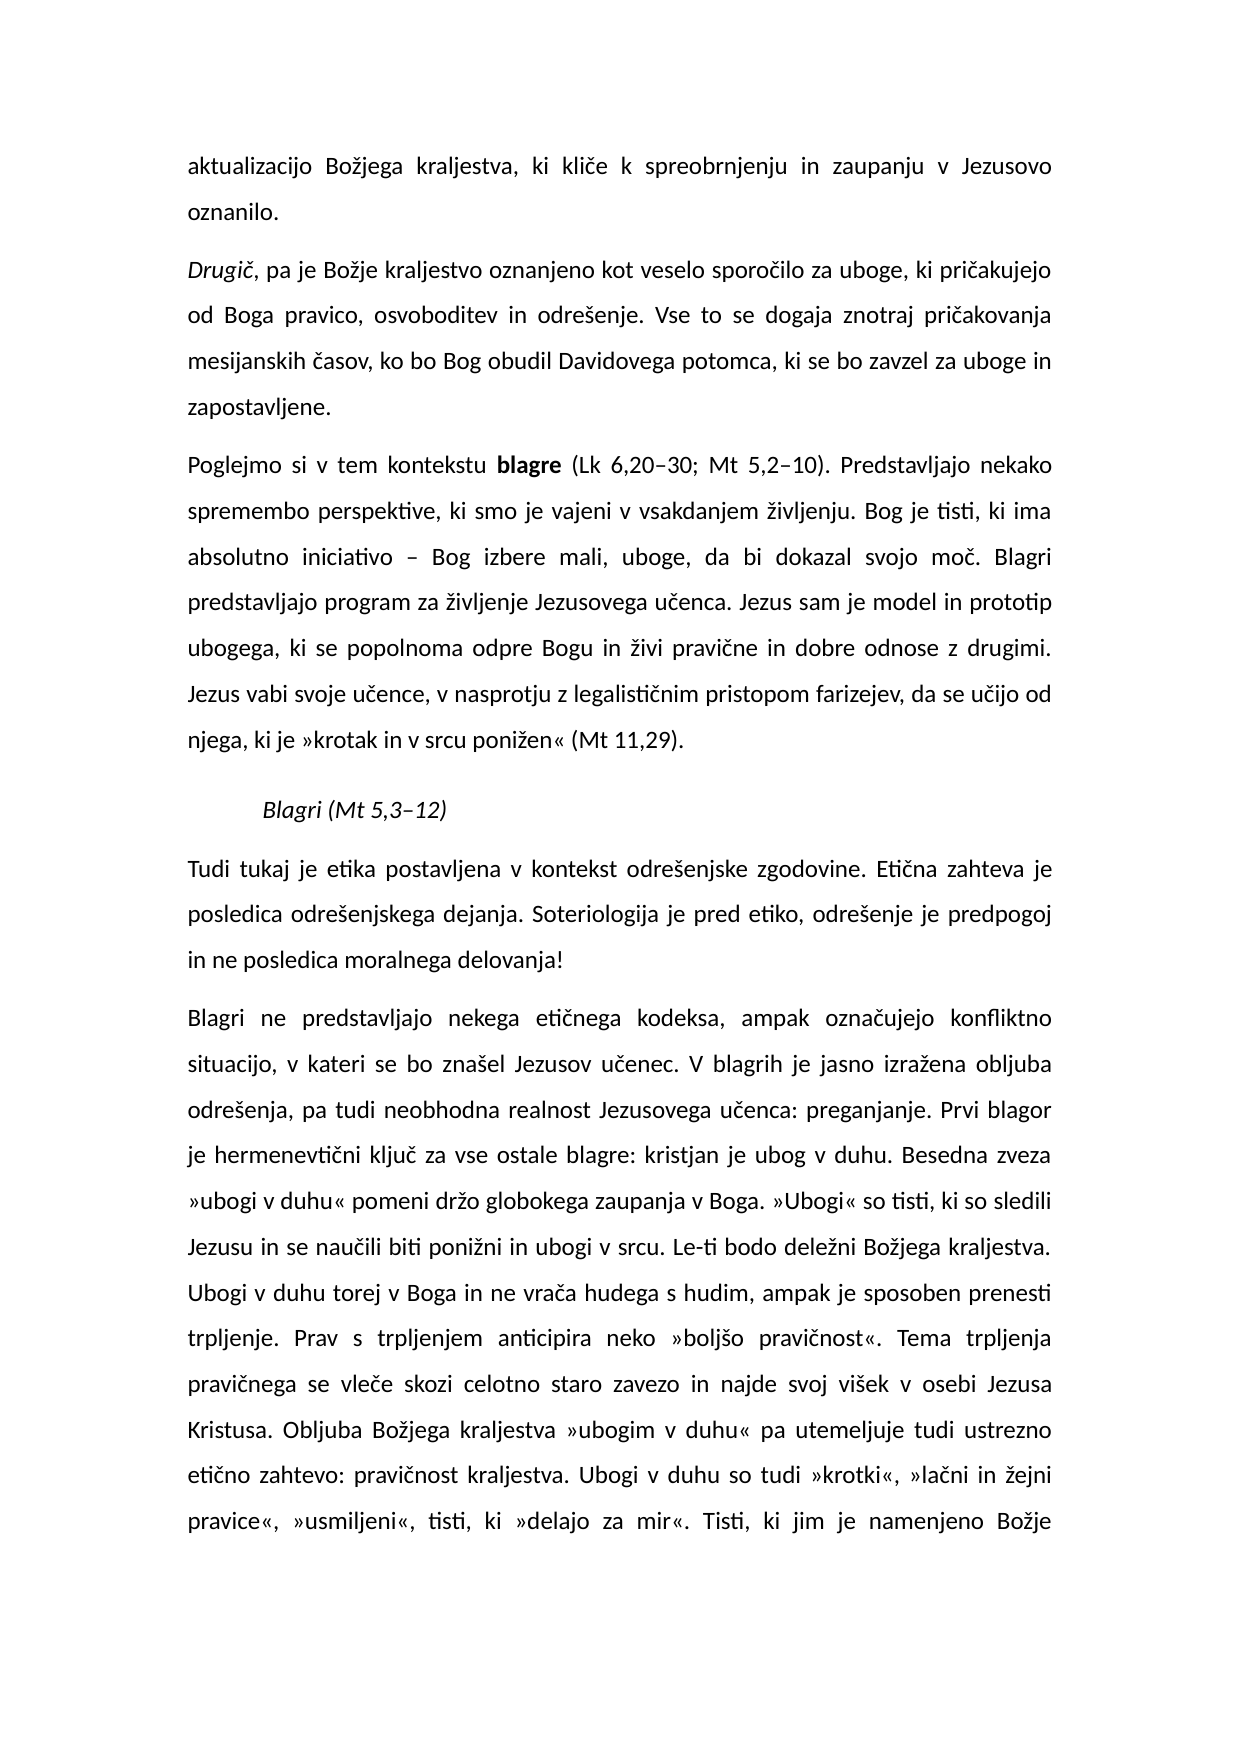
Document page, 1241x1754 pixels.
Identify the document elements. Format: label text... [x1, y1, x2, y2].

text aktualizacijo Božjega kraljestva, ki kliče k spreobrnjenju in zaupanju v Jezusovo oznanilo. [187, 150, 1053, 226]
text Poglejmo si v tem kontekstu blagre (Lk 6,20–30; Mt 5,2–10). Predstavljajo nekako spremembo perspektive, ki smo je vajeni v vsakdanjem življenju. Bog je tisti, ki ima absolutno iniciativo – Bog izbere mali, uboge, da bi dokazal svojo moč. Blagri predstavljajo program za življenje Jezusovega učenca. Jezus sam je model in prototip ubogega, ki se popolnoma odpre Bogu in živi pravične in dobre odnose z drugimi. Jezus vabi svoje učence, v nasprotju z legalističnim pristopom farizejev, da se učijo od njega, ki je »krotak in v srcu ponižen« (Mt 11,29). [187, 449, 1053, 754]
subtitle Blagri (Mt 5,3–12) [187, 794, 1053, 825]
text Drugič, pa je Božje kraljestvo oznanjeno kot veselo sporočilo za uboge, ki pričakujejo od Boga pravico, osvoboditev in odrešenje. Vse to se dogaja znotraj pričakovanja mesijanskih časov, ko bo Bog obudil Davidovega potomca, ki se bo zavzel za uboge in zapostavljene. [187, 254, 1053, 422]
text Blagri ne predstavljajo nekega etičnega kodeksa, ampak označujejo konfliktno situacijo, v kateri se bo znašel Jezusov učenec. V blagrih je jasno izražena obljuba odrešenja, pa tudi neobhodna realnost Jezusovega učenca: preganjanje. Prvi blagor je hermenevtični ključ za vse ostale blagre: kristjan je ubog v duhu. Besedna zveza »ubogi v duhu« pomeni držo globokega zaupanja v Boga. »Ubogi« so tisti, ki so sledili Jezusu in se naučili biti ponižni in ubogi v srcu. Le-ti bodo deležni Božjega kraljestva. Ubogi v duhu torej v Boga in ne vrača hudega s hudim, ampak je sposoben prenesti trpljenje. Prav s trpljenjem anticipira neko »boljšo pravičnost«. Tema trpljenja pravičnega se vleče skozi celotno staro zavezo in najde svoj višek v osebi Jezusa Kristusa. Obljuba Božjega kraljestva »ubogim v duhu« pa utemeljuje tudi ustrezno etično zahtevo: pravičnost kraljestva. Ubogi v duhu so tudi »krotki«, »lačni in žejni pravice«, »usmiljeni«, tisti, ki »delajo za mir«. Tisti, ki jim je namenjeno Božje [187, 1002, 1053, 1536]
text Tudi tukaj je etika postavljena v kontekst odrešenjske zgodovine. Etična zahteva je posledica odrešenjskega dejanja. Soteriologija je pred etiko, odrešenje je predpogoj in ne posledica moralnega delovanja! [187, 853, 1053, 975]
